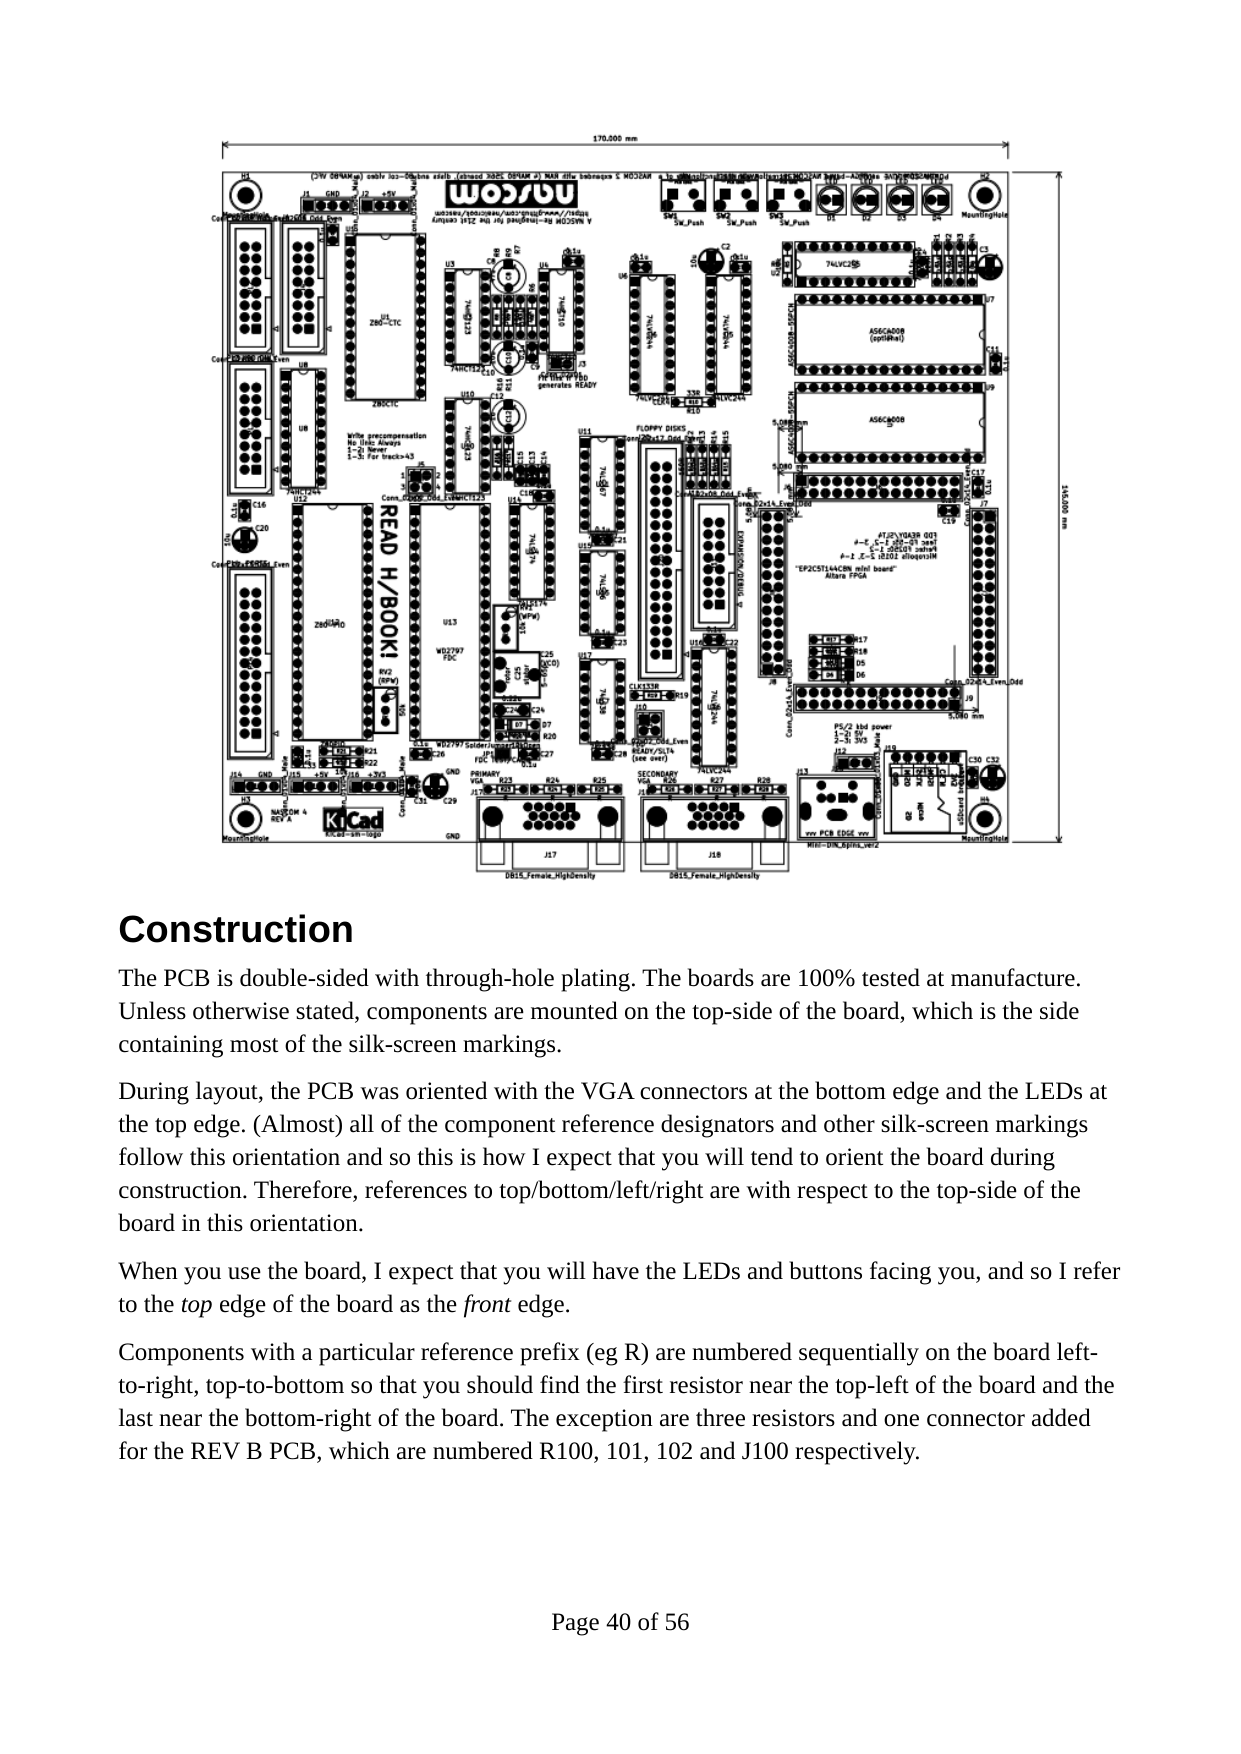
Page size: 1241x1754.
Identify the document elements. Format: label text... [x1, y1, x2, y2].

text During layout, the PCB was oriented with the VGA connectors at the bottom edge and the LEDs at the top edge. (Almost) all of the component reference designators and other silk-screen markings follow this orientation and so this is how I expect that you will tend to orient the board during construction. Therefore, references to top/bottom/left/right are with respect to the top-side of the board in this orientation. [118, 1076, 1122, 1237]
subtitle Construction [118, 907, 1122, 950]
text The PCB is double-sided with through-hole plating. The boards are 100% tested at manufacture. Unless otherwise stated, components are mounted on the top-side of the board, which is the side containing most of the silk-screen markings. [118, 963, 1122, 1058]
text When you use the board, I expect that you will have the LEDs and buttons facing you, and so I refer to the top edge of the board as the front edge. [118, 1256, 1122, 1318]
picture [140, 126, 1121, 907]
text Components with a particular reference prefix (eg R) are numbered sequentially on the board left-to-right, top-to-bottom so that you should find the first resistor near the top-left of the board and the last near the bottom-right of the board. The exception are three resistors and one connector added for the REV B PCB, which are numbered R100, 101, 102 and J100 respectively. [118, 1337, 1122, 1464]
